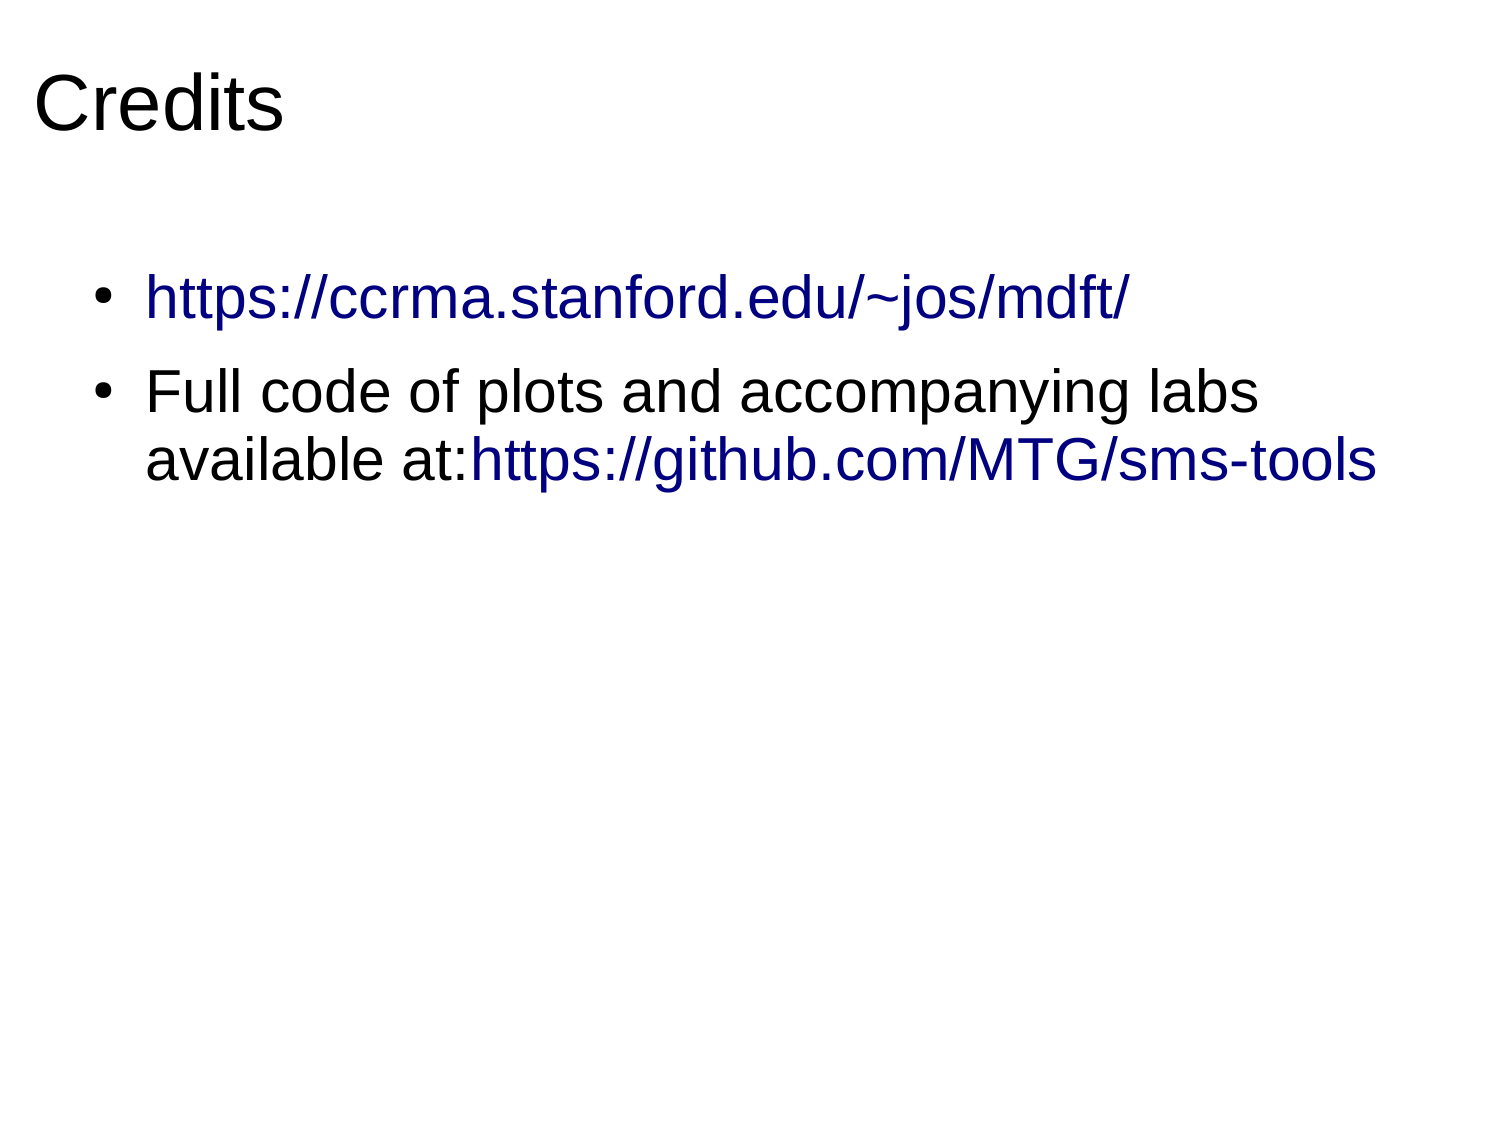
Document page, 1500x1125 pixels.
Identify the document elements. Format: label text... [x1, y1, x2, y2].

list https://ccrma.stanford.edu/~jos/mdft/ Full code of plots and accompanying labs available at:https://github.com/MTG/sms-tools [75, 263, 1425, 916]
title Credits [33, 9, 1384, 197]
